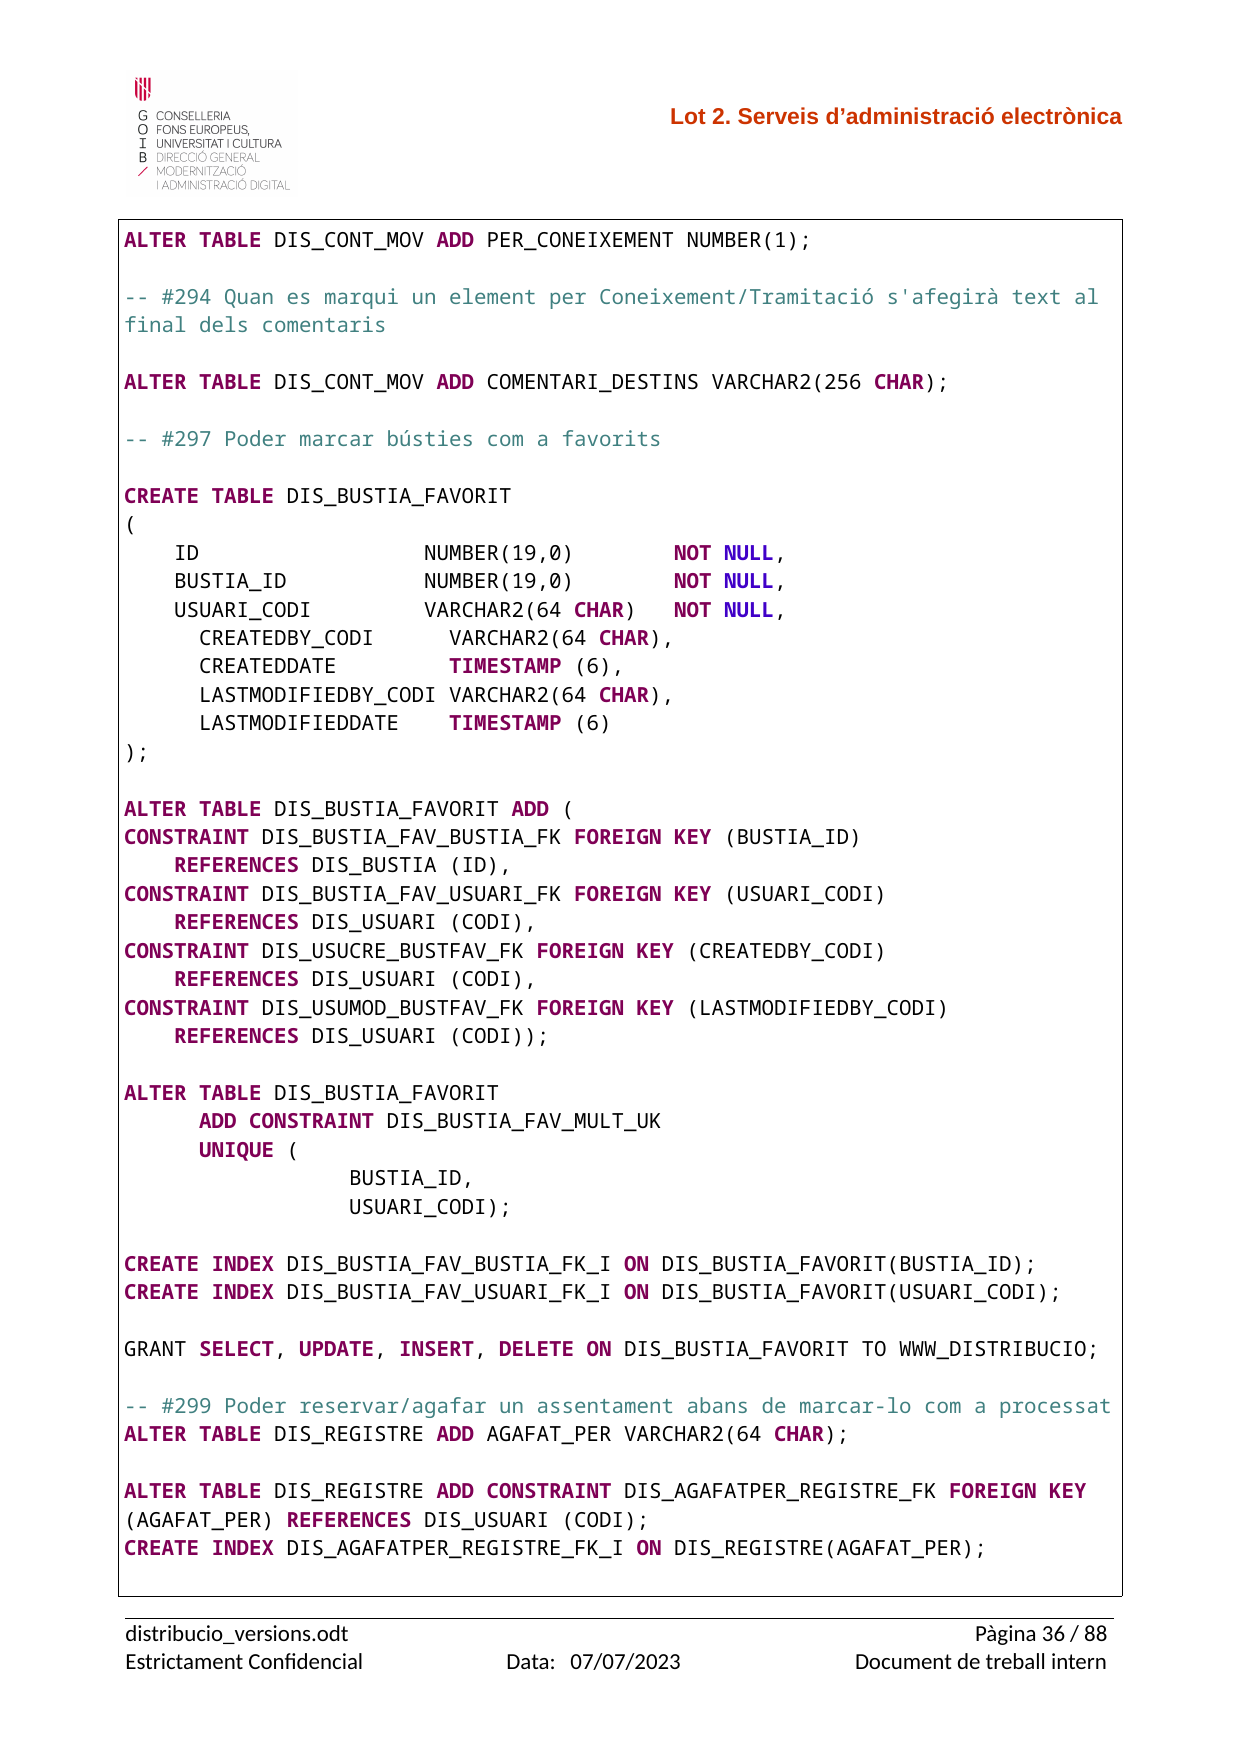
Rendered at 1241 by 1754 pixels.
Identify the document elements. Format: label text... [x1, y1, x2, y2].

table_header ALTER TABLE DIS_CONT_MOV ADD PER_CONEIXEMENT NUMBER(1); -- #294 Quan es marqui un element per Coneixement/Tramitació s'afegirà text al final dels comentaris ALTER TABLE DIS_CONT_MOV ADD COMENTARI_DESTINS VARCHAR2(256 CHAR); -- #297 Poder marcar bústies com a favorits CREATE TABLE DIS_BUSTIA_FAVORIT ( ID NUMBER(19,0) NOT NULL, BUSTIA_ID NUMBER(19,0) NOT NULL, USUARI_CODI VARCHAR2(64 CHAR) NOT NULL, CREATEDBY_CODI VARCHAR2(64 CHAR), CREATEDDATE TIMESTAMP (6), LASTMODIFIEDBY_CODI VARCHAR2(64 CHAR), LASTMODIFIEDDATE TIMESTAMP (6) ); ALTER TABLE DIS_BUSTIA_FAVORIT ADD ( CONSTRAINT DIS_BUSTIA_FAV_BUSTIA_FK FOREIGN KEY (BUSTIA_ID) REFERENCES DIS_BUSTIA (ID), CONSTRAINT DIS_BUSTIA_FAV_USUARI_FK FOREIGN KEY (USUARI_CODI) REFERENCES DIS_USUARI (CODI), CONSTRAINT DIS_USUCRE_BUSTFAV_FK FOREIGN KEY (CREATEDBY_CODI) REFERENCES DIS_USUARI (CODI), CONSTRAINT DIS_USUMOD_BUSTFAV_FK FOREIGN KEY (LASTMODIFIEDBY_CODI) REFERENCES DIS_USUARI (CODI)); ALTER TABLE DIS_BUSTIA_FAVORIT ADD CONSTRAINT DIS_BUSTIA_FAV_MULT_UK UNIQUE ( BUSTIA_ID, USUARI_CODI); CREATE INDEX DIS_BUSTIA_FAV_BUSTIA_FK_I ON DIS_BUSTIA_FAVORIT(BUSTIA_ID); CREATE INDEX DIS_BUSTIA_FAV_USUARI_FK_I ON DIS_BUSTIA_FAVORIT(USUARI_CODI); GRANT SELECT, UPDATE, INSERT, DELETE ON DIS_BUSTIA_FAVORIT TO WWW_DISTRIBUCIO; -- #299 Poder reservar/agafar un assentament abans de marcar-lo com a processat ALTER TABLE DIS_REGISTRE ADD AGAFAT_PER VARCHAR2(64 CHAR); ALTER TABLE DIS_REGISTRE ADD CONSTRAINT DIS_AGAFATPER_REGISTRE_FK FOREIGN KEY (AGAFAT_PER) REFERENCES DIS_USUARI (CODI); CREATE INDEX DIS_AGAFATPER_REGISTRE_FK_I ON DIS_REGISTRE(AGAFAT_PER); [119, 220, 1122, 1596]
picture [126, 70, 299, 197]
